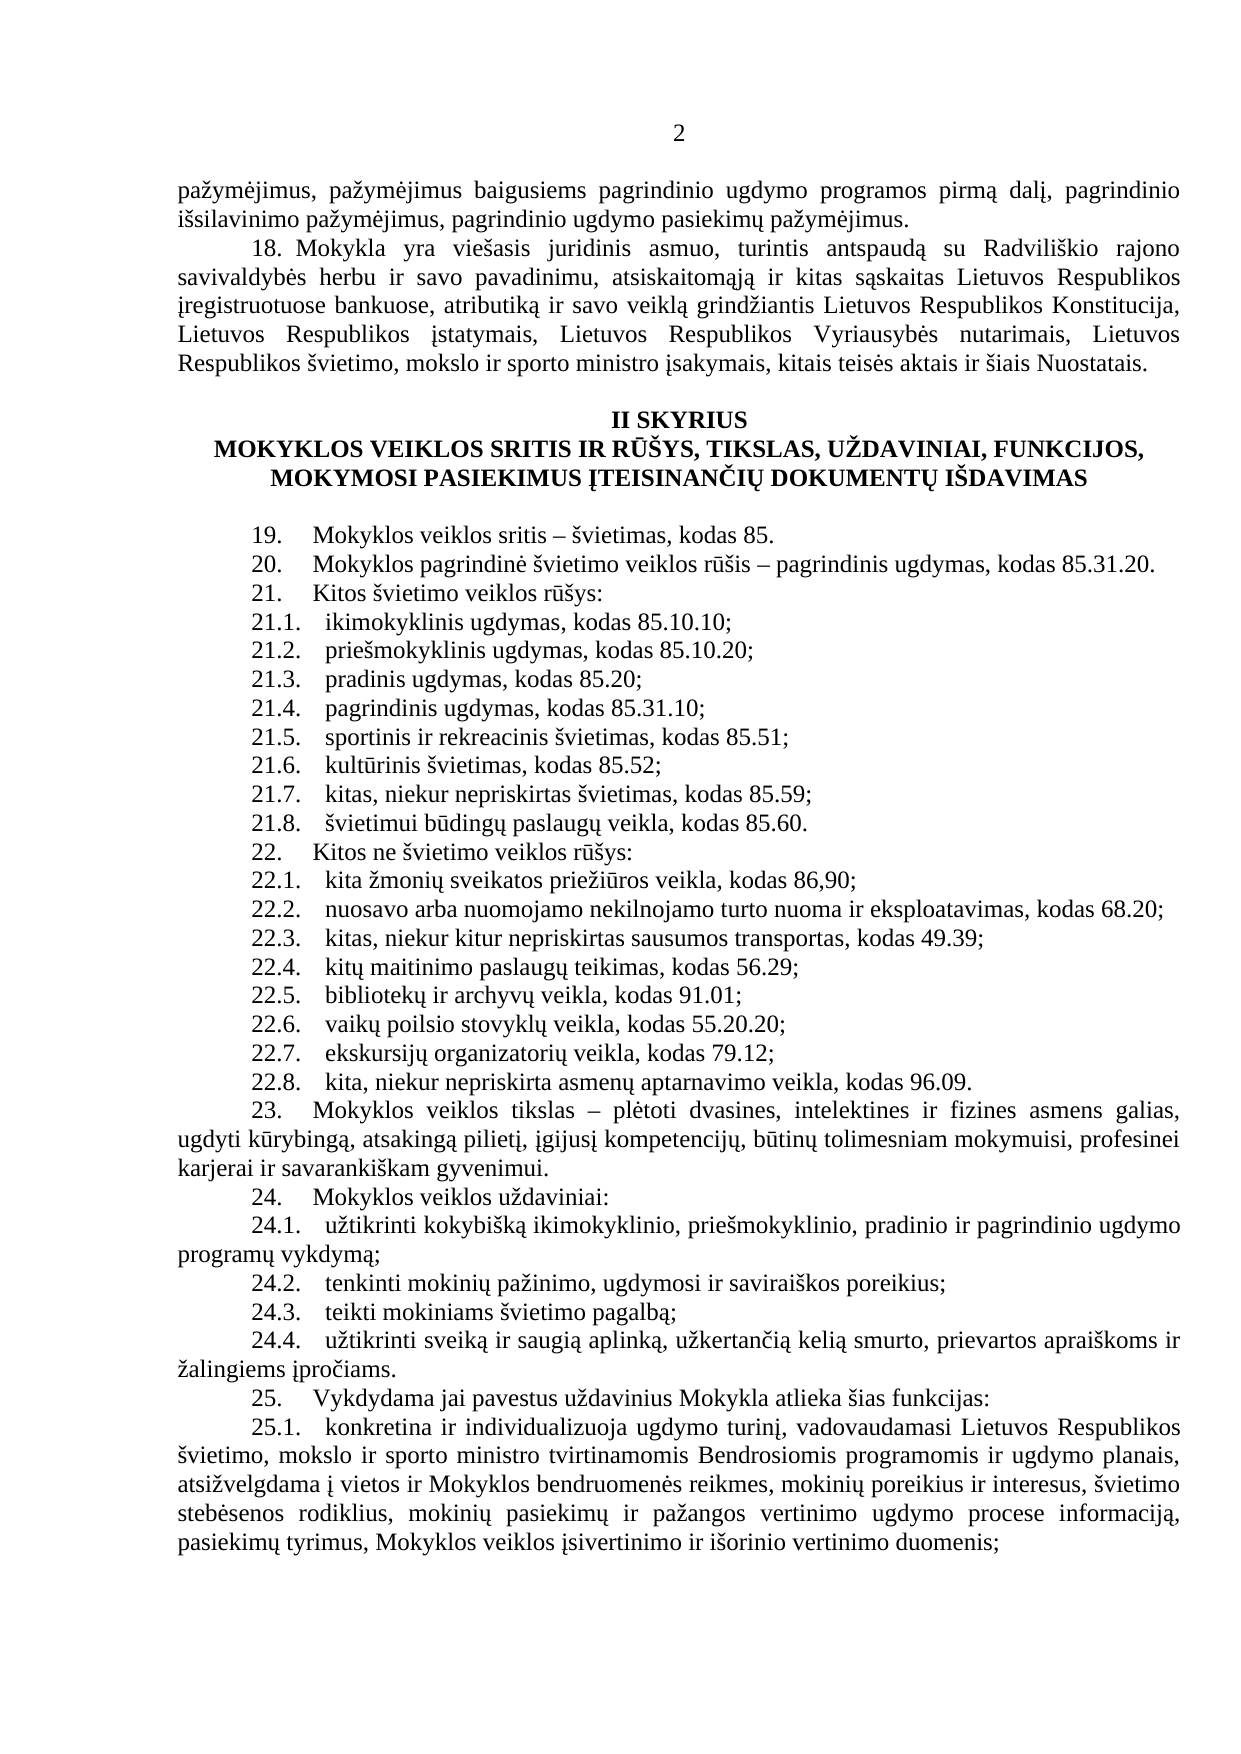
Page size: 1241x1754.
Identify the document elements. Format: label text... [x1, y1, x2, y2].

text 21.2. priešmokyklinis ugdymas, kodas 85.10.20; [177, 636, 1181, 664]
text 22.7. ekskursijų organizatorių veikla, kodas 79.12; [177, 1038, 1181, 1067]
text 21.6. kultūrinis švietimas, kodas 85.52; [177, 751, 1181, 779]
text 23. Mokyklos veiklos tikslas – plėtoti dvasines, intelektines ir fizines asmens galias, ugdyti kūrybingą, atsakingą pilietį, įgijusį kompetencijų, būtinų tolimesniam mokymuisi, profesinei karjerai ir savarankiškam gyvenimui. [177, 1096, 1181, 1182]
text 22.2. nuosavo arba nuomojamo nekilnojamo turto nuoma ir eksploatavimas, kodas 68.20; [177, 894, 1181, 923]
text 21. Kitos švietimo veiklos rūšys: [177, 578, 1181, 607]
text 25.1. konkretina ir individualizuoja ugdymo turinį, vadovaudamasi Lietuvos Respublikos švietimo, mokslo ir sporto ministro tvirtinamomis Bendrosiomis programomis ir ugdymo planais, atsižvelgdama į vietos ir Mokyklos bendruomenės reikmes, mokinių poreikius ir interesus, švietimo stebėsenos rodiklius, mokinių pasiekimų ir pažangos vertinimo ugdymo procese informaciją, pasiekimų tyrimus, Mokyklos veiklos įsivertinimo ir išorinio vertinimo duomenis; [177, 1412, 1181, 1556]
text 24.4. užtikrinti sveiką ir saugią aplinką, užkertančią kelią smurto, prievartos apraiškoms ir žalingiems įpročiams. [177, 1326, 1181, 1383]
text 22.8. kita, niekur nepriskirta asmenų aptarnavimo veikla, kodas 96.09. [177, 1067, 1181, 1096]
text 24. Mokyklos veiklos uždaviniai: [177, 1182, 1181, 1211]
text 25. Vykdydama jai pavestus uždavinius Mokykla atlieka šias funkcijas: [177, 1383, 1181, 1412]
text II SKYRIUS [177, 406, 1181, 434]
text 22.3. kitas, niekur kitur nepriskirtas sausumos transportas, kodas 49.39; [177, 923, 1181, 952]
text 22.4. kitų maitinimo paslaugų teikimas, kodas 56.29; [177, 952, 1181, 981]
text 21.3. pradinis ugdymas, kodas 85.20; [177, 664, 1181, 693]
text 22.6. vaikų poilsio stovyklų veikla, kodas 55.20.20; [177, 1009, 1181, 1038]
text 22. Kitos ne švietimo veiklos rūšys: [177, 837, 1181, 866]
text 24.3. teikti mokiniams švietimo pagalbą; [177, 1297, 1181, 1326]
text 22.1. kita žmonių sveikatos priežiūros veikla, kodas 86,90; [177, 866, 1181, 894]
text MOKYKLOS VEIKLOS SRITIS IR RŪŠYS, TIKSLAS, UŽDAVINIAI, FUNKCIJOS, MOKYMOSI PASIEKIMUS ĮTEISINANČIŲ DOKUMENTŲ IŠDAVIMAS [177, 434, 1181, 492]
text 24.1. užtikrinti kokybišką ikimokyklinio, priešmokyklinio, pradinio ir pagrindinio ugdymo programų vykdymą; [177, 1211, 1181, 1268]
text 21.1. ikimokyklinis ugdymas, kodas 85.10.10; [177, 607, 1181, 636]
text 19. Mokyklos veiklos sritis – švietimas, kodas 85. [177, 521, 1181, 549]
text 21.8. švietimui būdingų paslaugų veikla, kodas 85.60. [177, 808, 1181, 837]
text 22.5. bibliotekų ir archyvų veikla, kodas 91.01; [177, 981, 1181, 1009]
text 21.7. kitas, niekur nepriskirtas švietimas, kodas 85.59; [177, 779, 1181, 808]
text 24.2. tenkinti mokinių pažinimo, ugdymosi ir saviraiškos poreikius; [177, 1268, 1181, 1297]
text pažymėjimus, pažymėjimus baigusiems pagrindinio ugdymo programos pirmą dalį, pagrindinio išsilavinimo pažymėjimus, pagrindinio ugdymo pasiekimų pažymėjimus. [177, 176, 1181, 233]
text 21.5. sportinis ir rekreacinis švietimas, kodas 85.51; [177, 722, 1181, 751]
text 21.4. pagrindinis ugdymas, kodas 85.31.10; [177, 693, 1181, 722]
text 20. Mokyklos pagrindinė švietimo veiklos rūšis – pagrindinis ugdymas, kodas 85.31.20. [177, 549, 1181, 578]
text 18. Mokykla yra viešasis juridinis asmuo, turintis antspaudą su Radviliškio rajono savivaldybės herbu ir savo pavadinimu, atsiskaitomąją ir kitas sąskaitas Lietuvos Respublikos įregistruotuose bankuose, atributiką ir savo veiklą grindžiantis Lietuvos Respublikos Konstitucija, Lietuvos Respublikos įstatymais, Lietuvos Respublikos Vyriausybės nutarimais, Lietuvos Respublikos švietimo, mokslo ir sporto ministro įsakymais, kitais teisės aktais ir šiais Nuostatais. [177, 233, 1181, 377]
